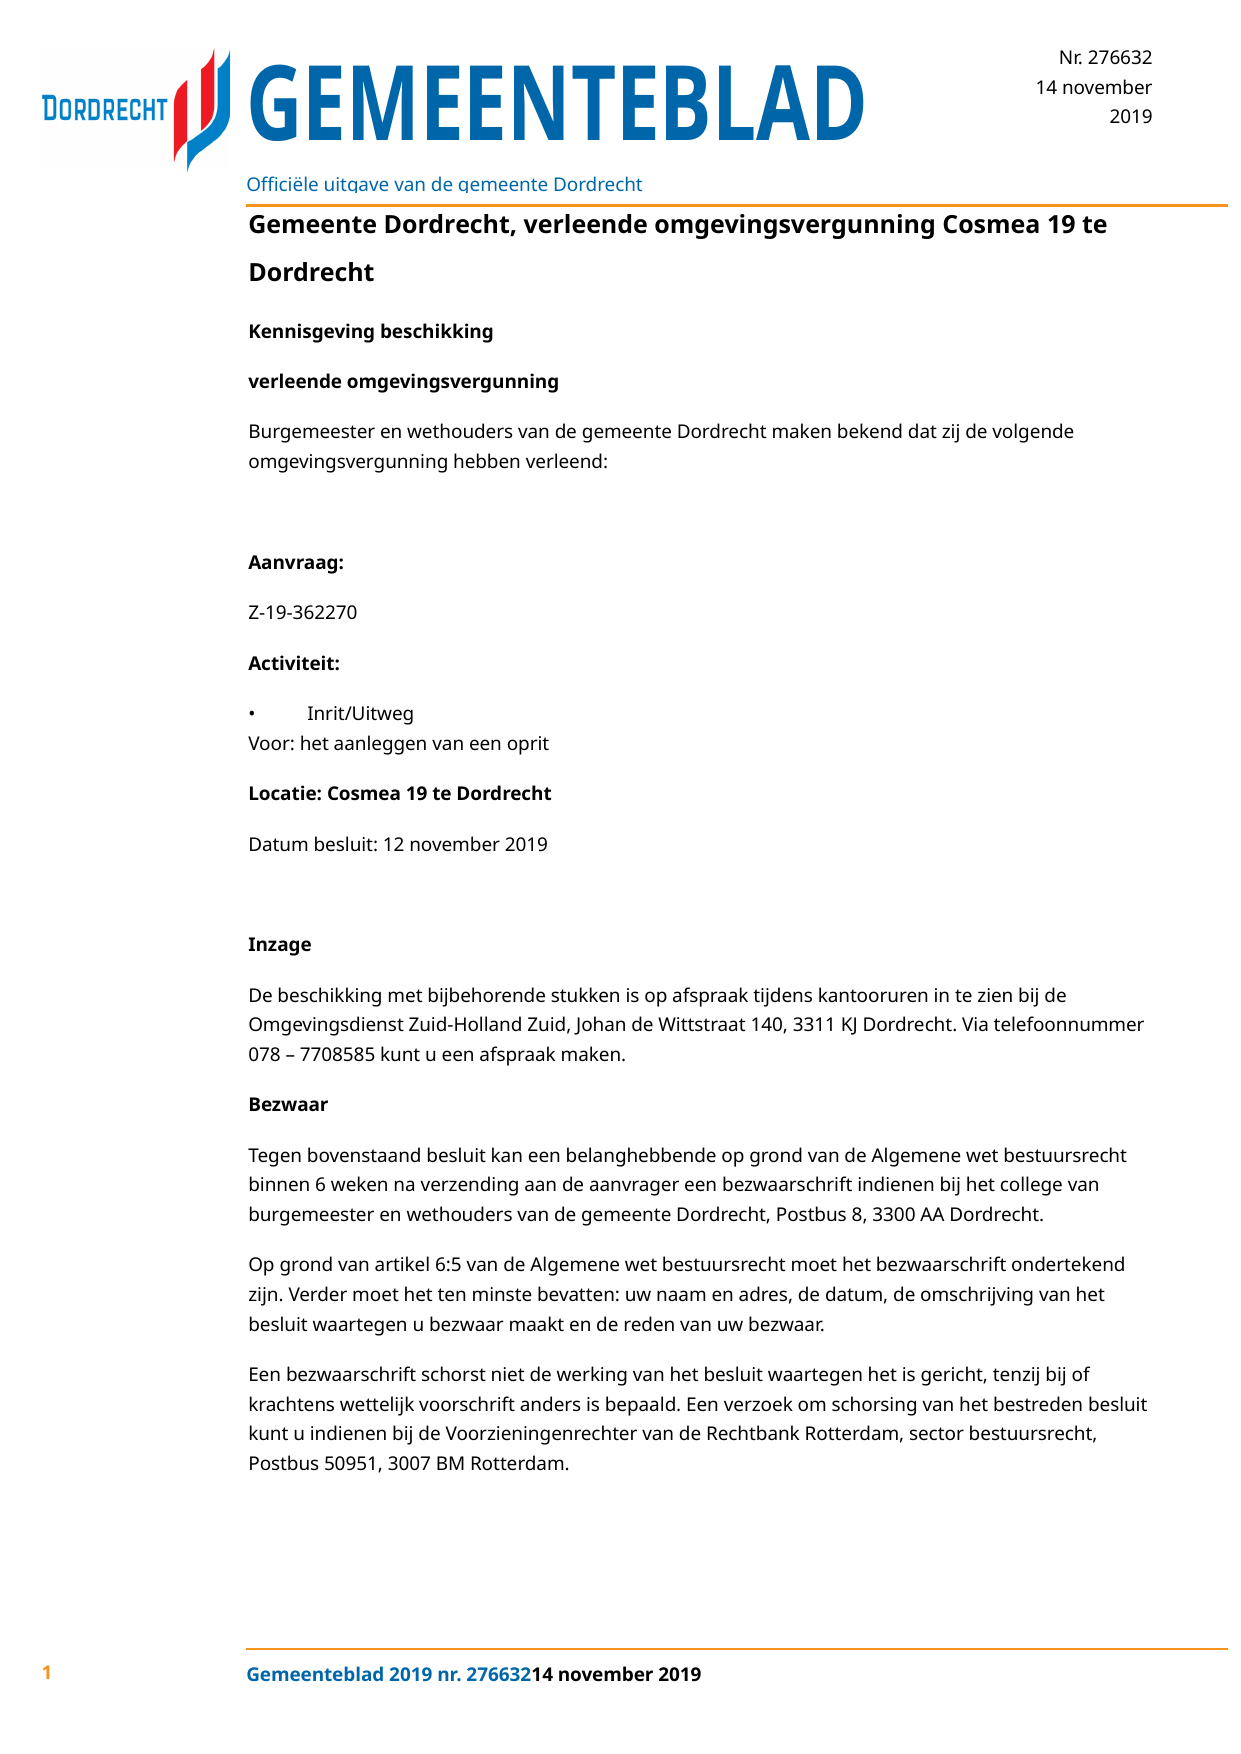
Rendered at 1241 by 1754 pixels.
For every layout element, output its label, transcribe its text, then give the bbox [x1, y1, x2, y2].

picture [41, 47, 231, 172]
text Burgemeester en wethouders van de gemeente Dordrecht maken bekend dat zij de volgende omgevingsvergunning hebben verleend: [248, 419, 1152, 474]
text Gemeente Dordrecht, verleende omgevingsvergunning Cosmea 19 te Dordrecht [248, 207, 1152, 288]
text Tegen bovenstaand besluit kan een belanghebbende op grond van de Algemene wet bestuursrecht binnen 6 weken na verzending aan de aanvrager een bezwaarschrift indienen bij het college van burgemeester en wethouders van de gemeente Dordrecht, Postbus 8, 3300 AA Dordrecht. [248, 1142, 1152, 1227]
text Voor: het aanleggen van een oprit [248, 730, 1152, 756]
text verleende omgevingsvergunning [248, 368, 1152, 394]
text Z-19-362270 [248, 599, 1152, 625]
text Inzage [248, 932, 1152, 957]
text Bezwaar [248, 1092, 1152, 1117]
text Datum besluit: 12 november 2019 [248, 831, 1152, 857]
text Een bezwaarschrift schorst niet de werking van het besluit waartegen het is gericht, tenzij bij of krachtens wettelijk voorschrift anders is bepaald. Een verzoek om schorsing van het bestreden besluit kunt u indienen bij de Voorzieningenrechter van de Rechtbank Rotterdam, sector bestuursrecht, Postbus 50951, 3007 BM Rotterdam. [248, 1361, 1152, 1476]
text Activiteit: [248, 650, 1152, 676]
text Op grond van artikel 6:5 van de Algemene wet bestuursrecht moet het bezwaarschrift ondertekend zijn. Verder moet het ten minste bevatten: uw naam en adres, de datum, de omschrijving van het besluit waartegen u bezwaar maakt en de reden van uw bezwaar. [248, 1252, 1152, 1337]
text Kennisgeving beschikking [248, 318, 1152, 344]
list Inrit/Uitweg [248, 700, 1152, 726]
text Aanvraag: [248, 549, 1152, 575]
text Locatie: Cosmea 19 te Dordrecht [248, 780, 1152, 806]
text De beschikking met bijbehorende stukken is op afspraak tijdens kantooruren in te zien bij de Omgevingsdienst Zuid-Holland Zuid, Johan de Wittstraat 140, 3311 KJ Dordrecht. Via telefoonnummer 078 – 7708585 kunt u een afspraak maken. [248, 982, 1152, 1067]
